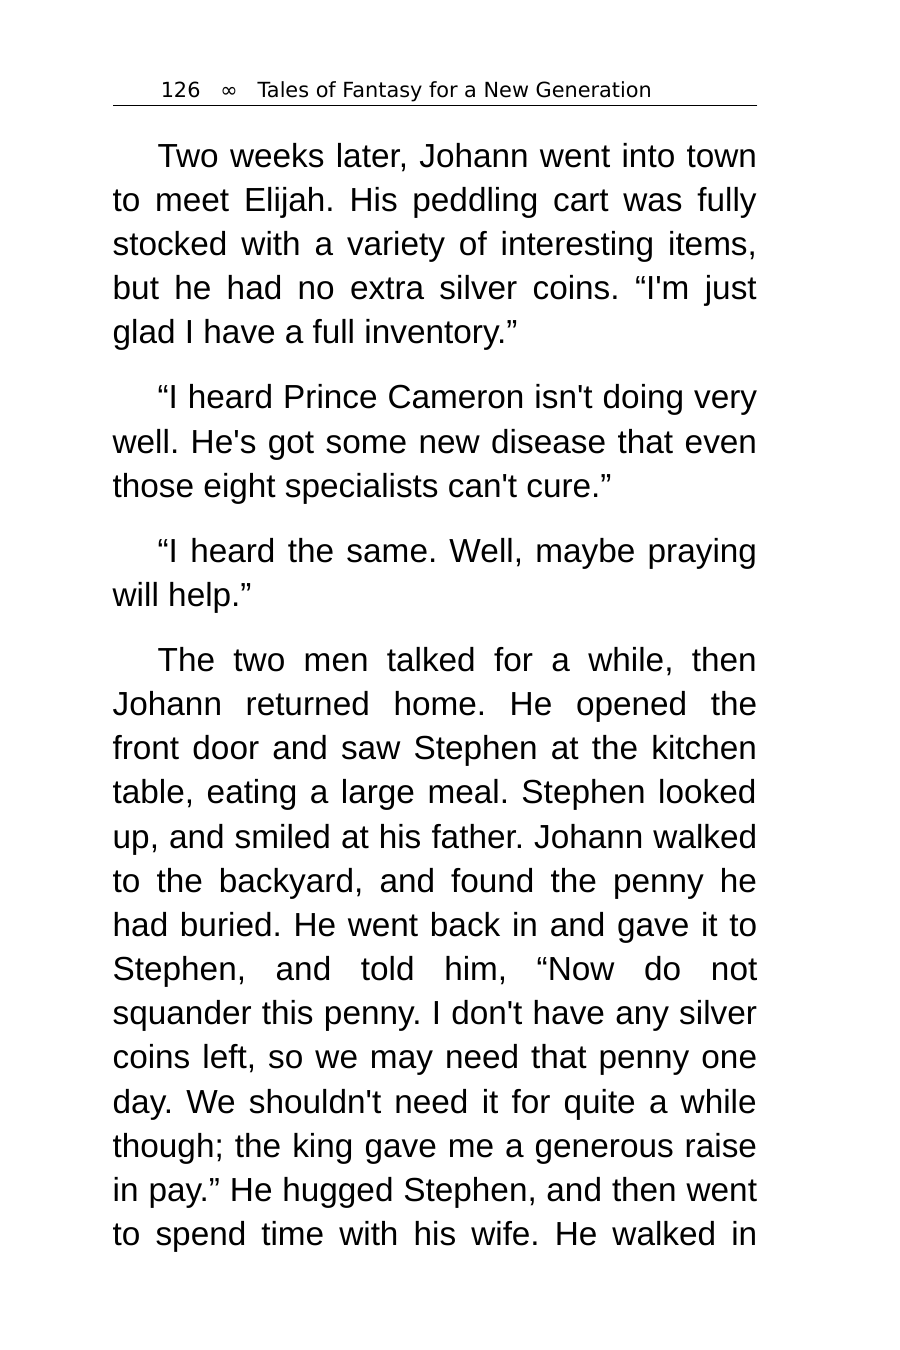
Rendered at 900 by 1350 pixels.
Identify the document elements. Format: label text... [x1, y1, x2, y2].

text Two weeks later, Johann went into town to meet Elijah. His peddling cart was fully stocked with a variety of interesting items, but he had no extra silver coins. “I'm just glad I have a full inventory.” [112, 136, 757, 351]
text The two men talked for a while, then Johann returned home. He opened the front door and saw Stephen at the kitchen table, eating a large meal. Stephen looked up, and smiled at his father. Johann walked to the backyard, and found the penny he had buried. He went back in and gave it to Stephen, and told him, “Now do not squander this penny. I don't have any silver coins left, so we may need that penny one day. We shouldn't need it for quite a while though; the king gave me a generous raise in pay.” He hugged Stephen, and then went to spend time with his wife. He walked in [112, 640, 757, 1253]
text “I heard Prince Cameron isn't doing very well. He's got some new disease that even those eight specialists can't cure.” [112, 378, 757, 504]
text “I heard the same. Well, maybe praying will help.” [112, 531, 757, 613]
